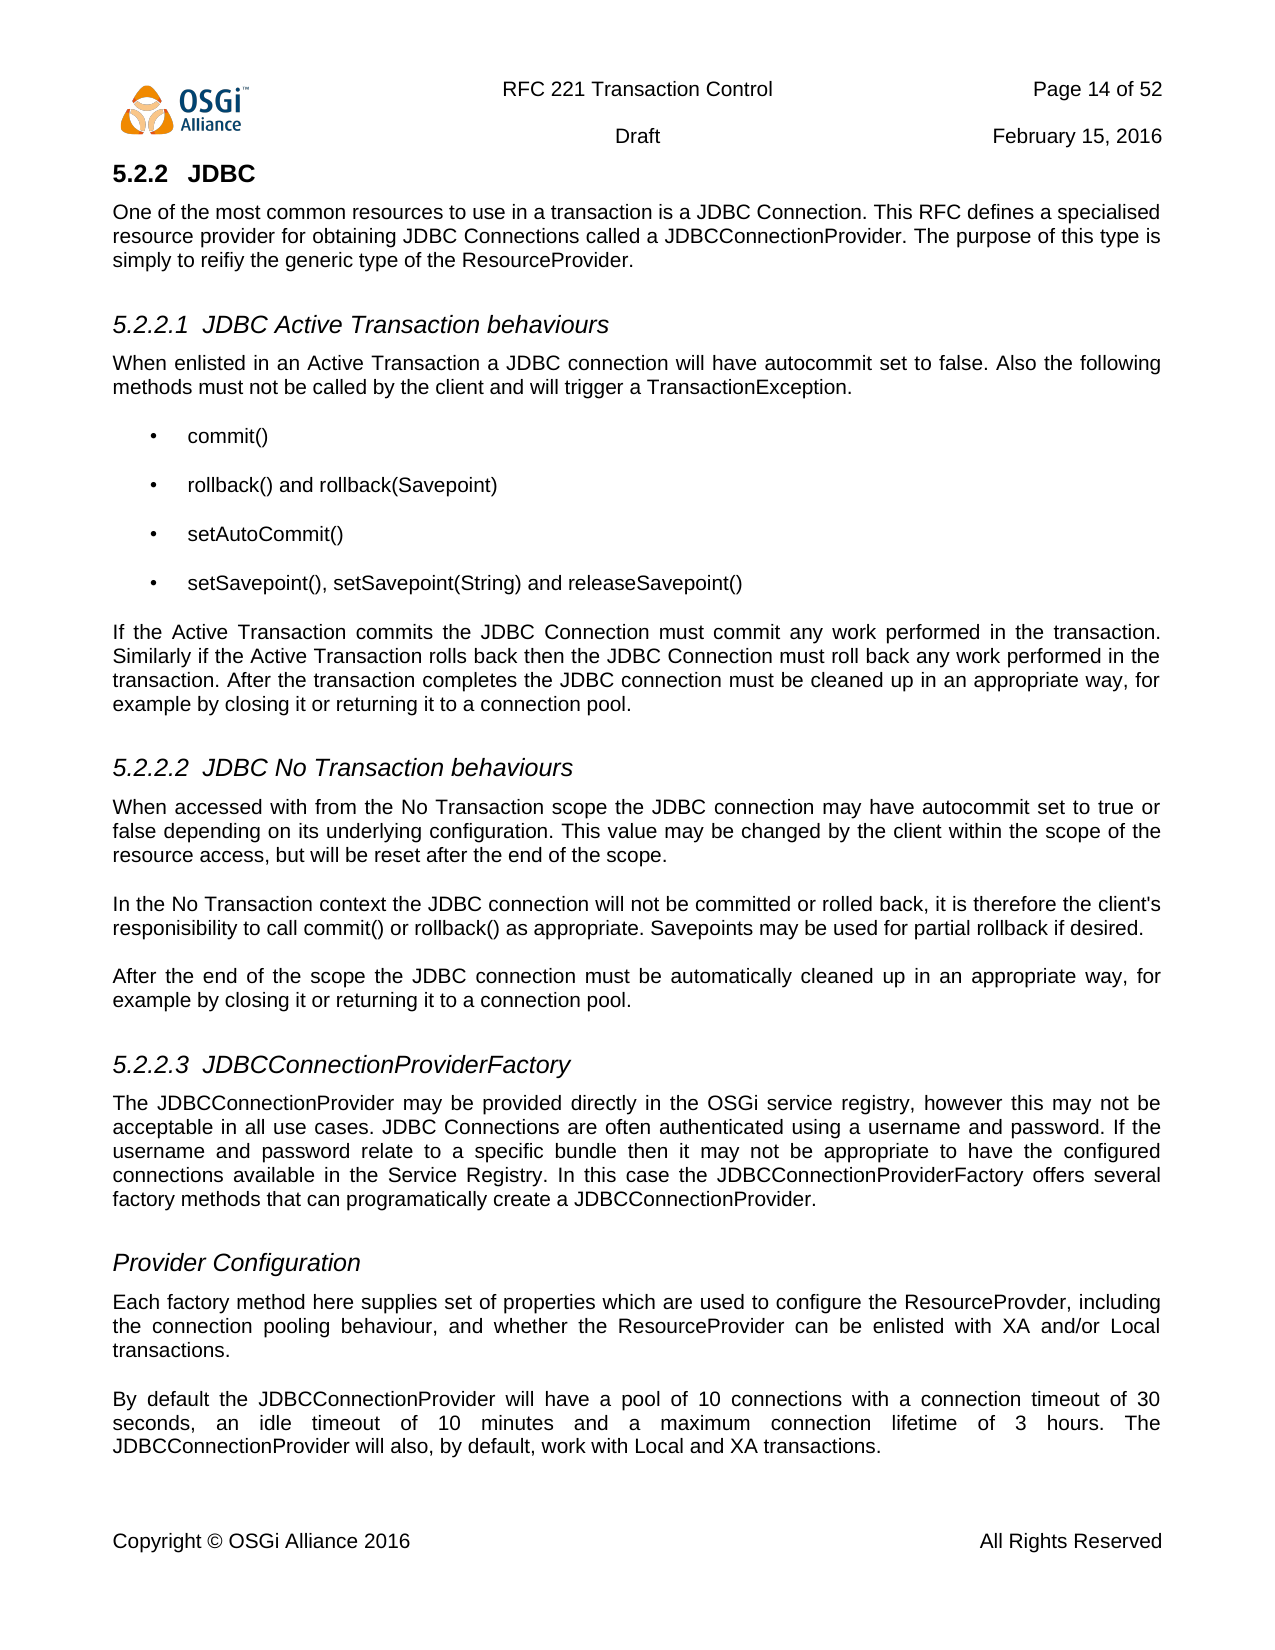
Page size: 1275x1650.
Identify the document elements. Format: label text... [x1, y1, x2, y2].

text When accessed with from the No Transaction scope the JDBC connection may have autocommit set to true or false depending on its underlying configuration. This value may be changed by the client within the scope of the resource access, but will be reset after the end of the scope. [112, 794, 1162, 866]
list setSavepoint(), setSavepoint(String) and releaseSavepoint() [150, 571, 1162, 595]
text If the Active Transaction commits the JDBC Connection must commit any work performed in the transaction. Similarly if the Active Transaction rolls back then the JDBC Connection must roll back any work performed in the transaction. After the transaction completes the JDBC connection must be cleaned up in an appropriate way, for example by closing it or returning it to a connection pool. [112, 620, 1162, 716]
text One of the most common resources to use in a transaction is a JDBC Connection. This RFC defines a specialised resource provider for obtaining JDBC Connections called a JDBCConnectionProvider. The purpose of this type is simply to reifiy the generic type of the ResourceProvider. [112, 200, 1162, 272]
list commit() [150, 424, 1162, 448]
text By default the JDBCConnectionProvider will have a pool of 10 connections with a connection timeout of 30 seconds, an idle timeout of 10 minutes and a maximum connection lifetime of 3 hours. The JDBCConnectionProvider will also, by default, work with Local and XA transactions. [112, 1386, 1162, 1458]
list setAutoCommit() [150, 522, 1162, 546]
subtitle JDBCConnectionProviderFactory [112, 1050, 1162, 1078]
list rollback() and rollback(Savepoint) [150, 473, 1162, 497]
text The JDBCConnectionProvider may be provided directly in the OSGi service registry, however this may not be acceptable in all use cases. JDBC Connections are often authenticated using a username and password. If the username and password relate to a specific bundle then it may not be appropriate to have the configured connections available in the Service Registry. In this case the JDBCConnectionProviderFactory offers several factory methods that can programatically create a JDBCConnectionProvider. [112, 1091, 1162, 1211]
subtitle JDBC No Transaction behaviours [112, 753, 1162, 782]
text After the end of the scope the JDBC connection must be automatically cleaned up in an appropriate way, for example by closing it or returning it to a connection pool. [112, 964, 1162, 1012]
text When enlisted in an Active Transaction a JDBC connection will have autocommit set to false. Also the following methods must not be called by the client and will trigger a TransactionException. [112, 351, 1162, 399]
subtitle JDBC [112, 159, 1162, 188]
text Each factory method here supplies set of properties which are used to configure the ResourceProvder, including the connection pooling behaviour, and whether the ResourceProvider can be enlisted with XA and/or Local transactions. [112, 1289, 1162, 1361]
picture [113, 78, 257, 142]
subtitle Provider Configuration [112, 1248, 1162, 1277]
text In the No Transaction context the JDBC connection will not be committed or rolled back, it is therefore the client's responisibility to call commit() or rollback() as appropriate. Savepoints may be used for partial rollback if desired. [112, 891, 1162, 939]
subtitle JDBC Active Transaction behaviours [112, 309, 1162, 338]
